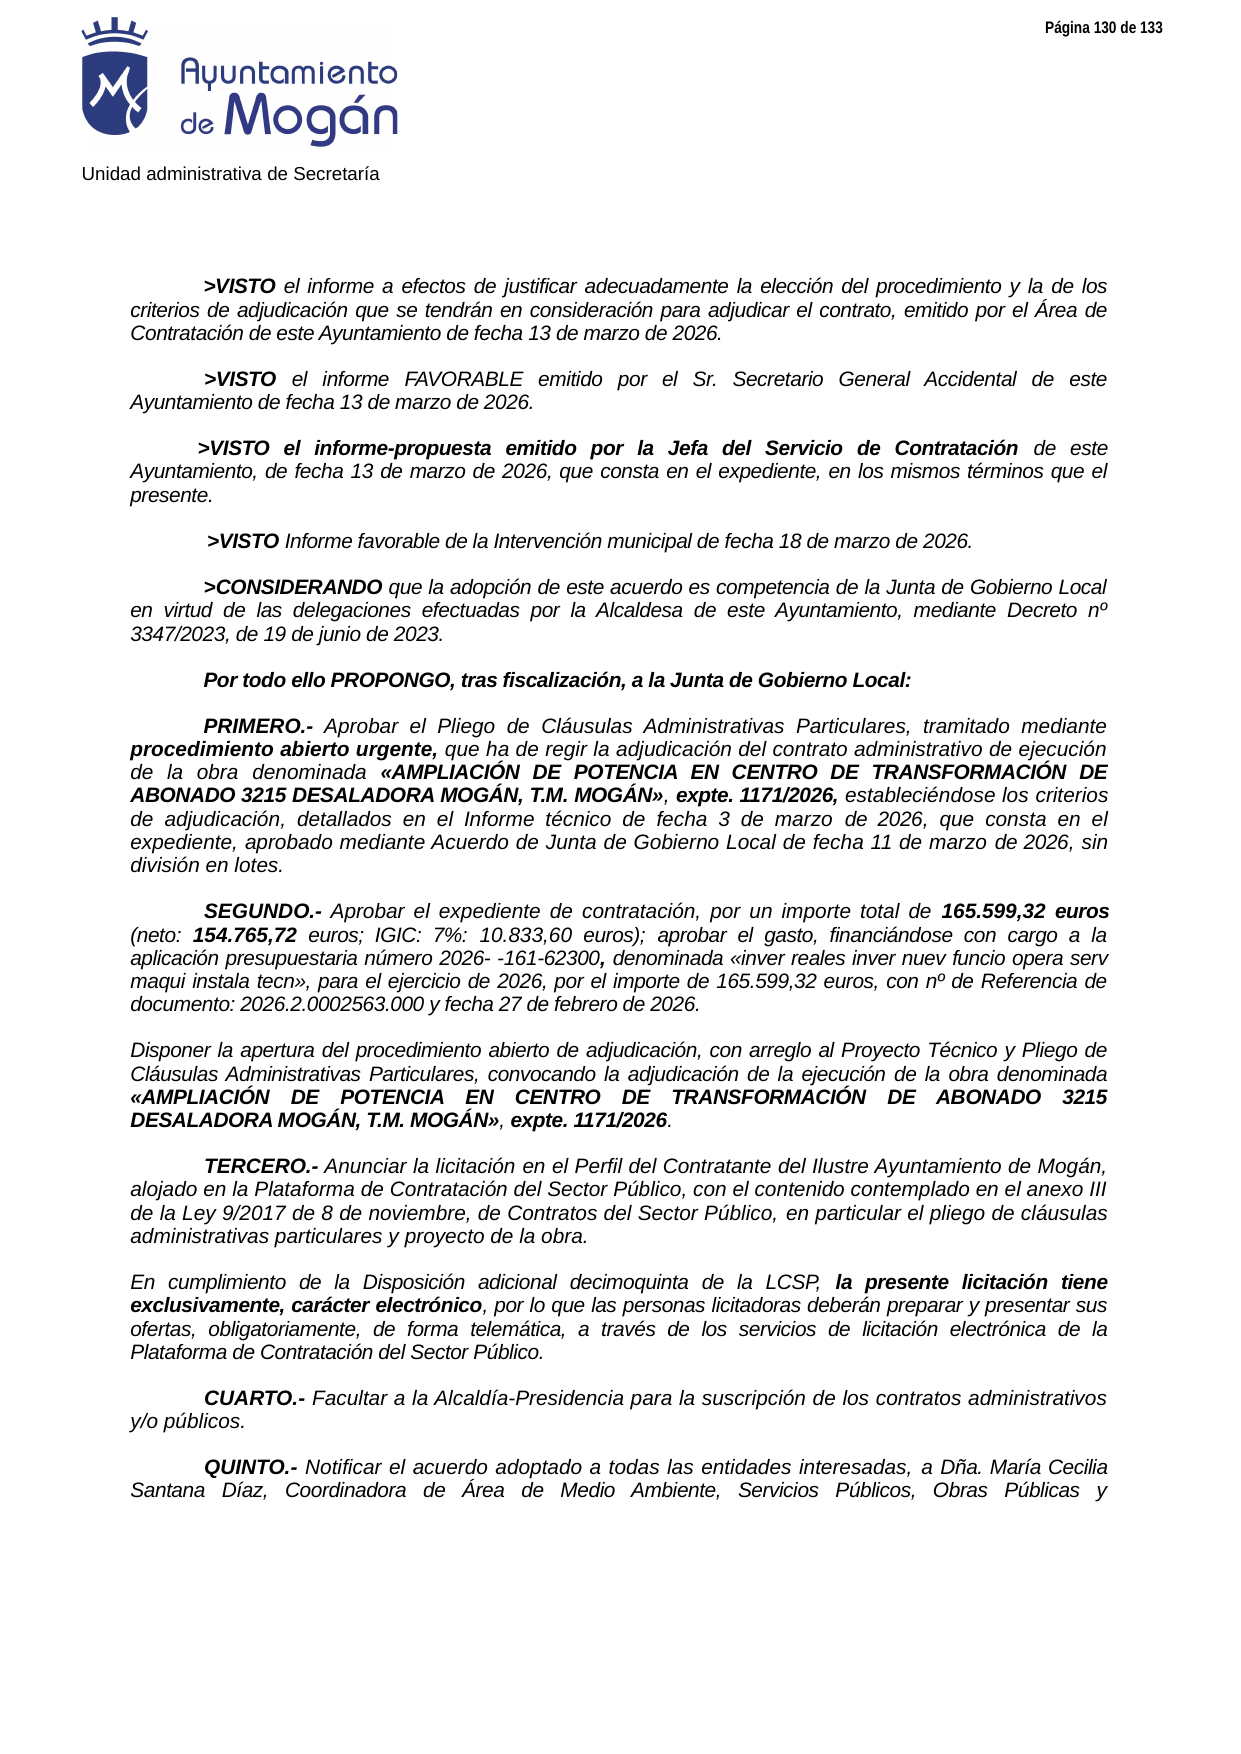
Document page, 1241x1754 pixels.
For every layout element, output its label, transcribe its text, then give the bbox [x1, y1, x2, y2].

text TERCERO.- Anunciar la licitación en el Perfil del Contratante del Ilustre Ayuntamiento de Mogán, alojado en la Plataforma de Contratación del Sector Público, con el contenido contemplado en el anexo III de la Ley 9/2017 de 8 de noviembre, de Contratos del Sector Público, en particular el pliego de cláusulas administrativas particulares y proyecto de la obra. [130, 1155, 1110, 1248]
text >VISTO el informe FAVORABLE emitido por el Sr. Secretario General Accidental de este Ayuntamiento de fecha 13 de marzo de 2026. [130, 367, 1110, 414]
text >VISTO el informe a efectos de justificar adecuadamente la elección del procedimiento y la de los criterios de adjudicación que se tendrán en consideración para adjudicar el contrato, emitido por el Área de Contratación de este Ayuntamiento de fecha 13 de marzo de 2026. [130, 275, 1110, 344]
text >VISTO Informe favorable de la Intervención municipal de fecha 18 de marzo de 2026. [130, 529, 1110, 553]
text En cumplimiento de la Disposición adicional decimoquinta de la LCSP, la presente licitación tiene exclusivamente, carácter electrónico, por lo que las personas licitadoras deberán preparar y presentar sus ofertas, obligatoriamente, de forma telemática, a través de los servicios de licitación electrónica de la Plataforma de Contratación del Sector Público. [130, 1271, 1110, 1363]
picture [81, 17, 398, 153]
text Por todo ello PROPONGO, tras fiscalización, a la Junta de Gobierno Local: [130, 668, 1110, 691]
text >CONSIDERANDO que la adopción de este acuerdo es competencia de la Junta de Gobierno Local en virtud de las delegaciones efectuadas por la Alcaldesa de este Ayuntamiento, mediante Decreto nº 3347/2023, de 19 de junio de 2023. [130, 576, 1110, 645]
text SEGUNDO.- Aprobar el expediente de contratación, por un importe total de 165.599,32 euros (neto: 154.765,72 euros; IGIC: 7%: 10.833,60 euros); aprobar el gasto, financiándose con cargo a la aplicación presupuestaria número 2026- -161-62300, denominada «inver reales inver nuev funcio opera serv maqui instala tecn», para el ejercicio de 2026, por el importe de 165.599,32 euros, con nº de Referencia de documento: 2026.2.0002563.000 y fecha 27 de febrero de 2026. [130, 900, 1110, 1016]
text QUINTO.- Notificar el acuerdo adoptado a todas las entidades interesadas, a Dña. María Cecilia Santana Díaz, Coordinadora de Área de Medio Ambiente, Servicios Públicos, Obras Públicas y [130, 1456, 1110, 1502]
text Disponer la apertura del procedimiento abierto de adjudicación, con arreglo al Proyecto Técnico y Pliego de Cláusulas Administrativas Particulares, convocando la adjudicación de la ejecución de la obra denominada «AMPLIACIÓN DE POTENCIA EN CENTRO DE TRANSFORMACIÓN DE ABONADO 3215 DESALADORA MOGÁN, T.M. MOGÁN», expte. 1171/2026. [130, 1039, 1110, 1132]
text PRIMERO.- Aprobar el Pliego de Cláusulas Administrativas Particulares, tramitado mediante procedimiento abierto urgente, que ha de regir la adjudicación del contrato administrativo de ejecución de la obra denominada «AMPLIACIÓN DE POTENCIA EN CENTRO DE TRANSFORMACIÓN DE ABONADO 3215 DESALADORA MOGÁN, T.M. MOGÁN», expte. 1171/2026, estableciéndose los criterios de adjudicación, detallados en el Informe técnico de fecha 3 de marzo de 2026, que consta en el expediente, aprobado mediante Acuerdo de Junta de Gobierno Local de fecha 11 de marzo de 2026, sin división en lotes. [130, 714, 1110, 877]
text >VISTO el informe-propuesta emitido por la Jefa del Servicio de Contratación de este Ayuntamiento, de fecha 13 de marzo de 2026, que consta en el expediente, en los mismos términos que el presente. [130, 437, 1110, 507]
text CUARTO.- Facultar a la Alcaldía-Presidencia para la suscripción de los contratos administrativos y/o públicos. [130, 1386, 1110, 1433]
